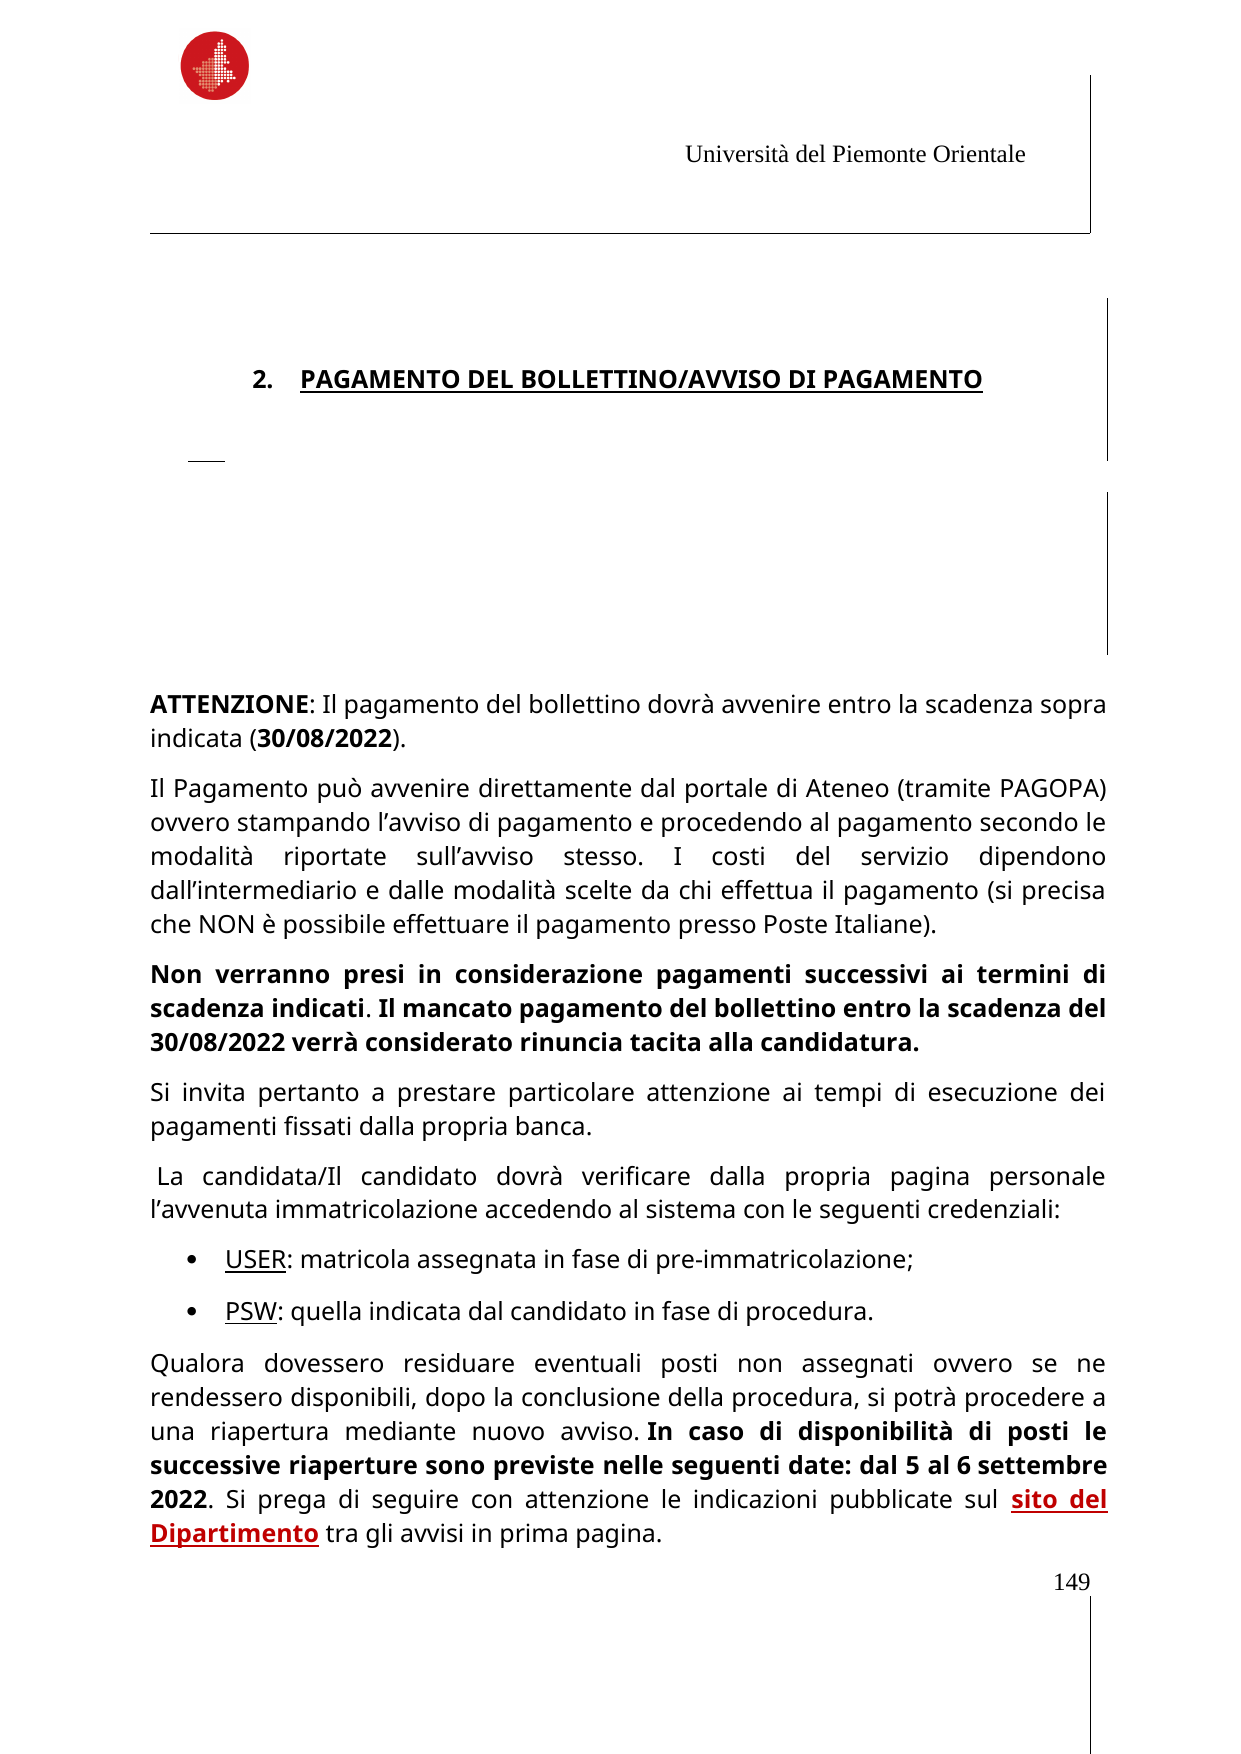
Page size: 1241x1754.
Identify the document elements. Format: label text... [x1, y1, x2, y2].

text ATTENZIONE: Il pagamento del bollettino dovrà avvenire entro la scadenza sopra indicata (30/08/2022). [150, 687, 1107, 755]
text Il Pagamento può avvenire direttamente dal portale di Ateneo (tramite PAGOPA) ovvero stampando l’avviso di pagamento e procedendo al pagamento secondo le modalità riportate sull’avviso stesso. I costi del servizio dipendono dall’intermediario e dalle modalità scelte da chi effettua il pagamento (si precisa che NON è possibile effettuare il pagamento presso Poste Italiane). [150, 771, 1107, 941]
list USER: matricola assegnata in fase di pre-immatricolazione; [187, 1242, 1107, 1276]
text Si invita pertanto a prestare particolare attenzione ai tempi di esecuzione dei pagamenti fissati dalla propria banca. [150, 1074, 1107, 1142]
list PAGAMENTO DEL BOLLETTINO/AVVISO DI PAGAMENTO [187, 297, 1107, 461]
list PSW: quella indicata dal candidato in fase di procedura. [187, 1294, 1107, 1328]
text Non verranno presi in considerazione pagamenti successivi ai termini di scadenza indicati. Il mancato pagamento del bollettino entro la scadenza del 30/08/2022 verrà considerato rinuncia tacita alla candidatura. [150, 957, 1107, 1059]
text La candidata/Il candidato dovrà verificare dalla propria pagina personale l’avvenuta immatricolazione accedendo al sistema con le seguenti credenziali: [150, 1158, 1107, 1226]
text Qualora dovessero residuare eventuali posti non assegnati ovvero se ne rendessero disponibili, dopo la conclusione della procedura, si potrà procedere a una riapertura mediante nuovo avviso. In caso di disponibilità di posti le successive riaperture sono previste nelle seguenti date: dal 5 al 6 settembre 2022. Si prega di seguire con attenzione le indicazioni pubblicate sul sito del Dipartimento tra gli avvisi in prima pagina. [150, 1346, 1107, 1550]
